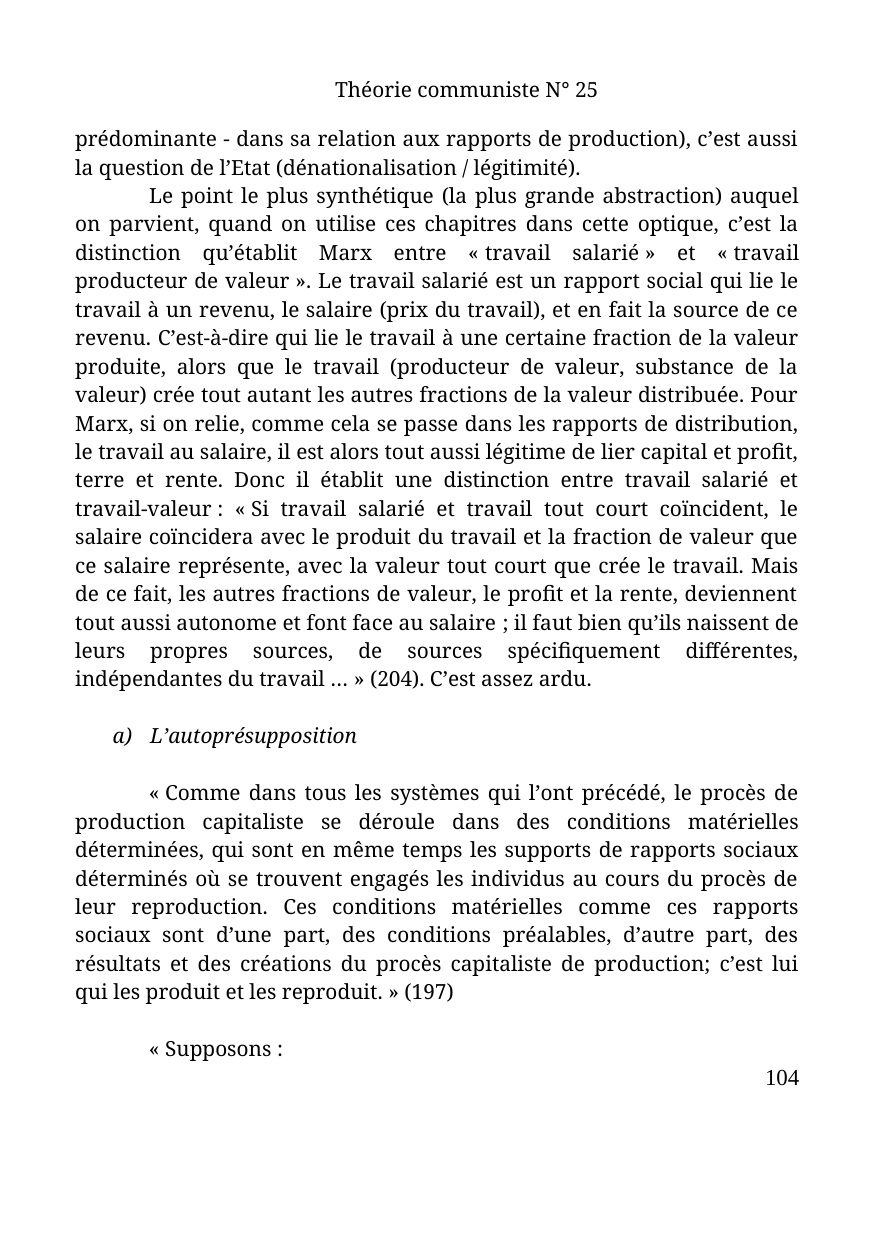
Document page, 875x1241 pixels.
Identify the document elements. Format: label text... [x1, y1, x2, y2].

text « Comme dans tous les systèmes qui l’ont précédé, le procès de production capitaliste se déroule dans des conditions matérielles déterminées, qui sont en même temps les supports de rapports sociaux déterminés où se trouvent engagés les individus au cours du procès de leur reproduction. Ces conditions matérielles comme ces rapports sociaux sont d’une part, des conditions préalables, d’autre part, des résultats et des créations du procès capitaliste de production; c’est lui qui les produit et les reproduit. » (197) [75, 778, 799, 1006]
text Le point le plus synthétique (la plus grande abstraction) auquel on parvient, quand on utilise ces chapitres dans cette optique, c’est la distinction qu’établit Marx entre « travail salarié » et « travail producteur de valeur ». Le travail salarié est un rapport social qui lie le travail à un revenu, le salaire (prix du travail), et en fait la source de ce revenu. C’est-à-dire qui lie le travail à une certaine fraction de la valeur produite, alors que le travail (producteur de valeur, substance de la valeur) crée tout autant les autres fractions de la valeur distribuée. Pour Marx, si on relie, comme cela se passe dans les rapports de distribution, le travail au salaire, il est alors tout aussi légitime de lier capital et profit, terre et rente. Donc il établit une distinction entre travail salarié et travail-valeur : « Si travail salarié et travail tout court coïncident, le salaire coïncidera avec le produit du travail et la fraction de valeur que ce salaire représente, avec la valeur tout court que crée le travail. Mais de ce fait, les autres fractions de valeur, le profit et la rente, deviennent tout aussi autonome et font face au salaire ; il faut bien qu’ils naissent de leurs propres sources, de sources spécifiquement différentes, indépendantes du travail … » (204). C’est assez ardu. [75, 181, 799, 693]
text prédominante - dans sa relation aux rapports de production), c’est aussi la question de l’Etat (dénationalisation / légitimité). [75, 124, 799, 181]
text « Supposons : [75, 1034, 799, 1063]
list L’autoprésupposition [112, 721, 799, 750]
